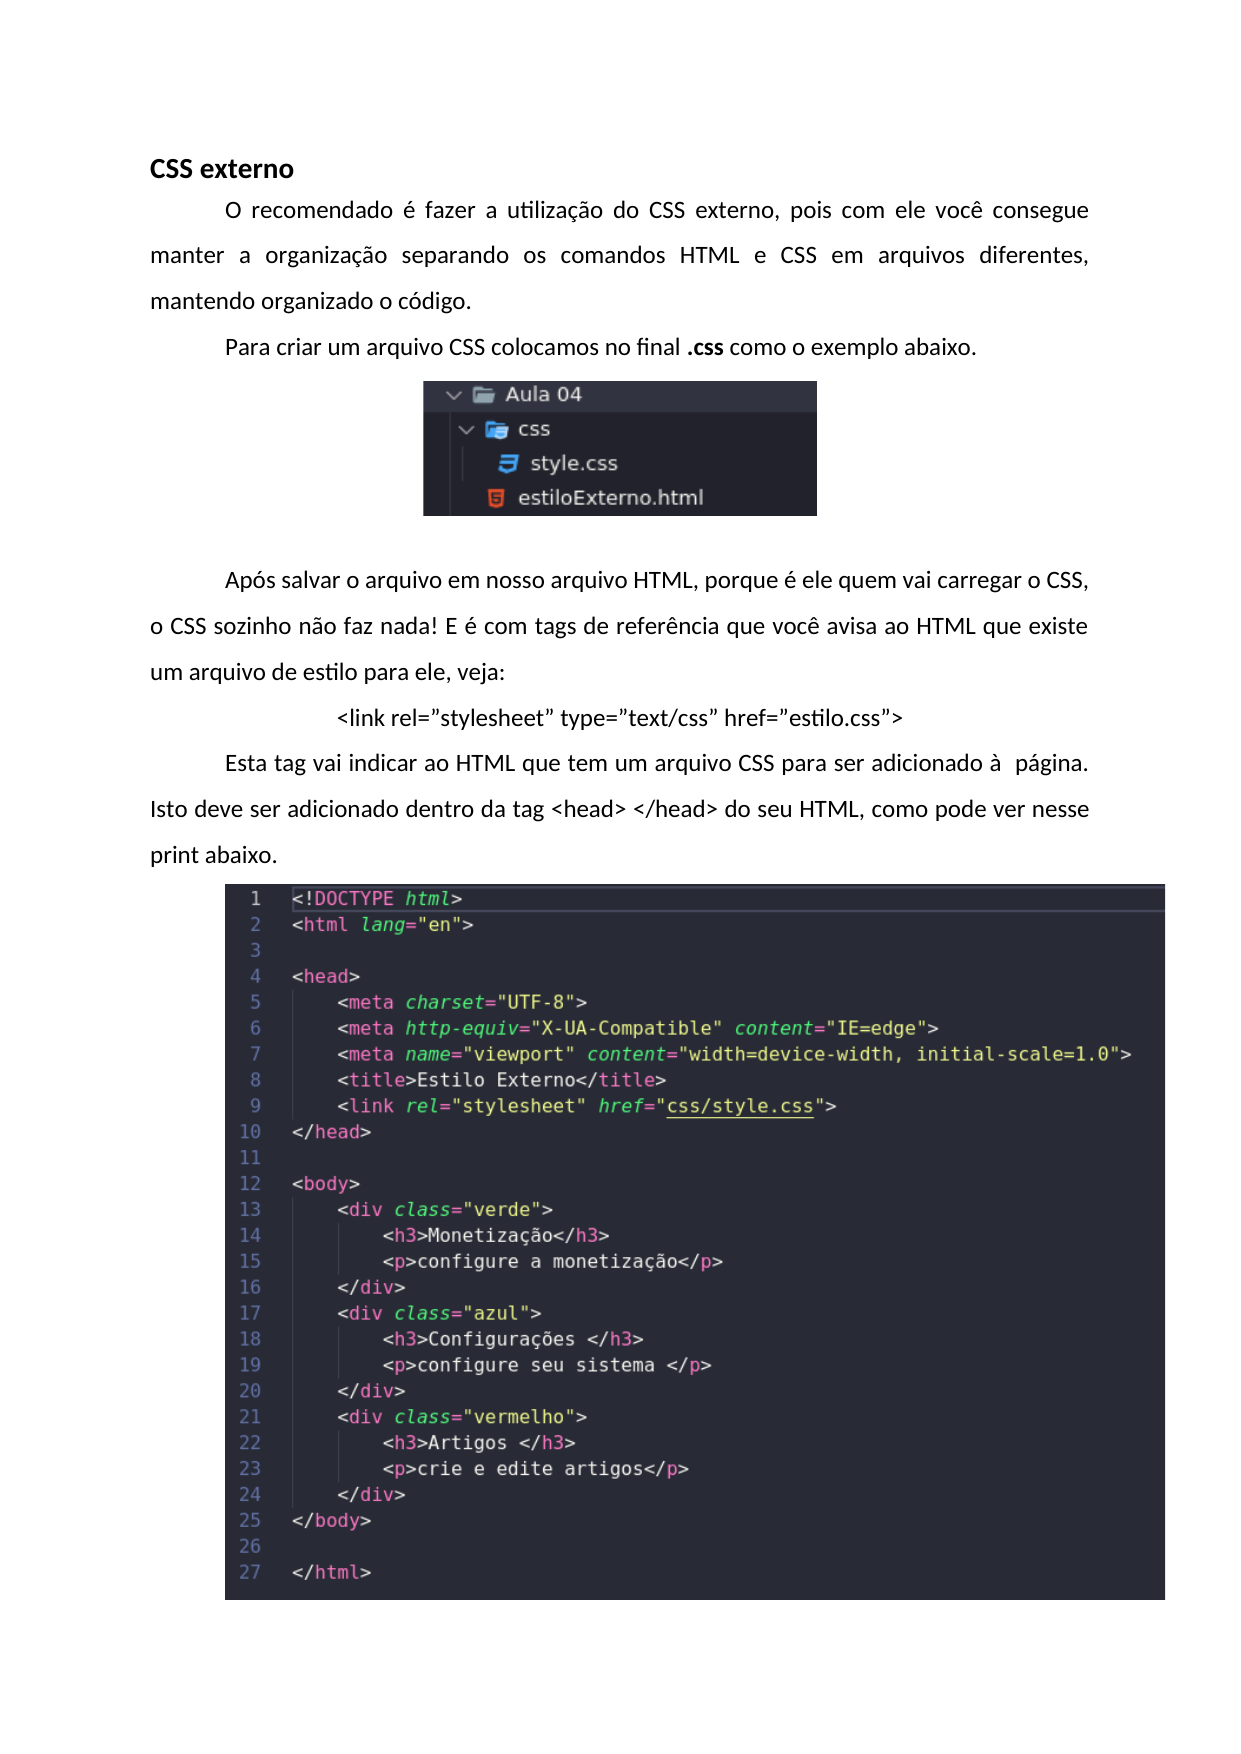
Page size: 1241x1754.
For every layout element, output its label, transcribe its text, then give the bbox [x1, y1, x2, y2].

picture [225, 884, 1166, 1600]
text <link rel=”stylesheet” type=”text/css” href=”estilo.css”> [150, 702, 1090, 732]
text Para criar um arquivo CSS colocamos no final .css como o exemplo abaixo. [150, 331, 1090, 362]
subtitle CSS externo [150, 150, 1090, 186]
picture [423, 381, 817, 516]
text O recomendado é fazer a utilização do CSS externo, pois com ele você consegue manter a organização separando os comandos HTML e CSS em arquivos diferentes, mantendo organizado o código. [150, 194, 1090, 316]
text Após salvar o arquivo em nosso arquivo HTML, porque é ele quem vai carregar o CSS, o CSS sozinho não faz nada! E é com tags de referência que você avisa ao HTML que existe um arquivo de estilo para ele, veja: [150, 377, 1090, 687]
text Esta tag vai indicar ao HTML que tem um arquivo CSS para ser adicionado à página. Isto deve ser adicionado dentro da tag <head> </head> do seu HTML, como pode ver nesse print abaixo. [150, 748, 1090, 869]
